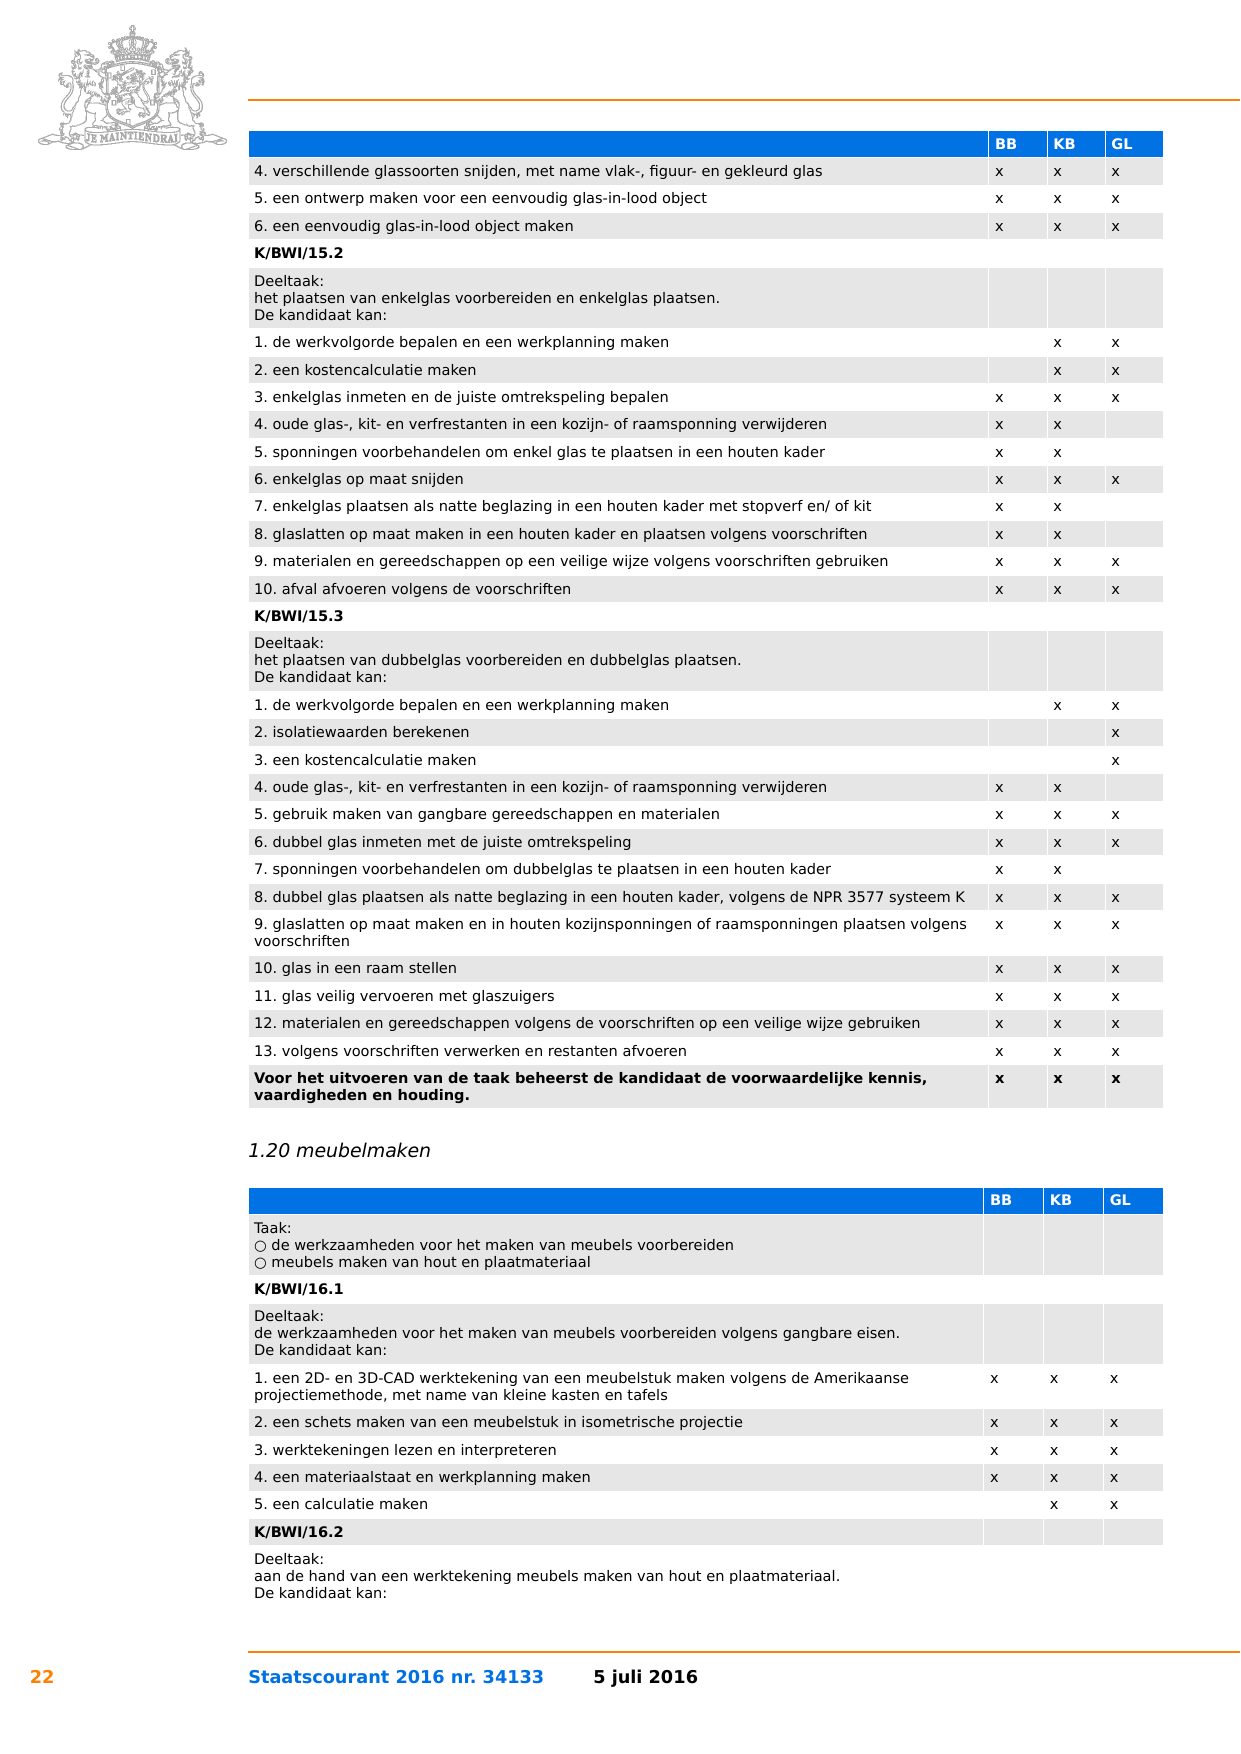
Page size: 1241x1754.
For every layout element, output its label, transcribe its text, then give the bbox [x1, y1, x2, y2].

table_header BB [984, 1188, 1043, 1214]
table_cell [1106, 774, 1163, 801]
table_cell x [989, 956, 1047, 982]
table_cell x [1048, 384, 1105, 410]
table_cell x [1106, 911, 1163, 954]
table_cell x [1048, 856, 1105, 883]
table_cell [984, 1519, 1043, 1545]
table_cell x [1044, 1437, 1103, 1463]
table_cell 4. oude glas-, kit- en verfrestanten in een kozijn- of raamsponning verwijderen [249, 774, 988, 801]
table_cell [1044, 1215, 1103, 1275]
table_cell x [989, 521, 1047, 547]
table_header [249, 1188, 983, 1214]
table_cell [989, 268, 1047, 328]
table_cell 8. glaslatten op maat maken in een houten kader en plaatsen volgens voorschriften [249, 521, 988, 547]
table_cell x [1048, 329, 1105, 356]
table_cell Deeltaak: het plaatsen van dubbelglas voorbereiden en dubbelglas plaatsen. De kandidaat kan: [249, 631, 988, 691]
table_cell [1104, 1276, 1163, 1303]
table_cell x [1048, 357, 1105, 383]
table_cell 9. materialen en gereedschappen op een veilige wijze volgens voorschriften gebruiken [249, 549, 988, 575]
table_cell Deeltaak: het plaatsen van enkelglas voorbereiden en enkelglas plaatsen. De kandidaat kan: [249, 268, 988, 328]
table_cell x [1106, 802, 1163, 828]
table_cell [989, 719, 1047, 746]
table_cell 2. een schets maken van een meubelstuk in isometrische projectie [249, 1409, 983, 1436]
table_cell [984, 1546, 1043, 1607]
table_cell x [1048, 1065, 1105, 1108]
table_cell x [1048, 884, 1105, 910]
table_cell [1048, 719, 1105, 746]
table_header KB [1048, 131, 1105, 157]
table_cell [1106, 521, 1163, 547]
table_cell x [989, 158, 1047, 185]
table_cell 1. een 2D- en 3D-CAD werktekening van een meubelstuk maken volgens de Amerikaanse projectiemethode, met name van kleine kasten en tafels [249, 1365, 983, 1408]
table_cell 2. een kostencalculatie maken [249, 357, 988, 383]
table_cell [1106, 439, 1163, 465]
table_cell x [989, 856, 1047, 883]
table_cell Taak: ○ de werkzaamheden voor het maken van meubels voorbereiden ○ meubels maken van hout en plaatmateriaal [249, 1215, 983, 1275]
table_cell [1104, 1546, 1163, 1607]
table_cell [984, 1304, 1043, 1364]
table_cell x [1048, 411, 1105, 438]
table_cell 5. gebruik maken van gangbare gereedschappen en materialen [249, 802, 988, 828]
table_cell x [1048, 802, 1105, 828]
table_cell [989, 747, 1047, 773]
table_cell [1106, 241, 1163, 267]
table_cell x [1106, 1010, 1163, 1037]
table_cell x [989, 884, 1047, 910]
table_cell [1048, 631, 1105, 691]
table_cell x [989, 549, 1047, 575]
table_cell x [1048, 521, 1105, 547]
table_header [249, 131, 988, 157]
table_cell 4. oude glas-, kit- en verfrestanten in een kozijn- of raamsponning verwijderen [249, 411, 988, 438]
table_cell [1044, 1546, 1103, 1607]
table_cell x [1106, 1038, 1163, 1064]
table_cell x [984, 1409, 1043, 1436]
table_cell [1106, 856, 1163, 883]
table_cell [989, 631, 1047, 691]
table_cell 3. enkelglas inmeten en de juiste omtrekspeling bepalen [249, 384, 988, 410]
table_cell x [989, 466, 1047, 493]
table_cell [1048, 268, 1105, 328]
table_cell x [1106, 384, 1163, 410]
table_cell x [989, 439, 1047, 465]
table_cell x [1106, 956, 1163, 982]
table_cell [1044, 1519, 1103, 1545]
table_cell 11. glas veilig vervoeren met glaszuigers [249, 983, 988, 1009]
table_cell [1106, 603, 1163, 629]
table_cell 10. glas in een raam stellen [249, 956, 988, 982]
table_cell 3. een kostencalculatie maken [249, 747, 988, 773]
table_cell x [989, 411, 1047, 438]
table_cell 12. materialen en gereedschappen volgens de voorschriften op een veilige wijze gebruiken [249, 1010, 988, 1037]
table_header GL [1106, 131, 1163, 157]
table_cell 6. enkelglas op maat snijden [249, 466, 988, 493]
table_cell [1104, 1519, 1163, 1545]
table_cell [1104, 1304, 1163, 1364]
table_cell x [989, 494, 1047, 520]
table_cell Voor het uitvoeren van de taak beheerst de kandidaat de voorwaardelijke kennis, vaardigheden en houding. [249, 1065, 988, 1108]
table_cell [989, 603, 1047, 629]
table_cell K/BWI/15.2 [249, 241, 988, 267]
table_cell x [1048, 494, 1105, 520]
table_cell [1044, 1276, 1103, 1303]
table_cell x [1104, 1409, 1163, 1436]
table_cell x [1044, 1365, 1103, 1408]
table_cell x [1048, 956, 1105, 982]
table_cell x [984, 1464, 1043, 1491]
table_cell x [989, 774, 1047, 801]
table_cell Deeltaak: aan de hand van een werktekening meubels maken van hout en plaatmateriaal. De kandidaat kan: [249, 1546, 983, 1607]
table_cell x [1048, 549, 1105, 575]
table_cell [1044, 1304, 1103, 1364]
table_cell [1104, 1215, 1163, 1275]
table_cell x [989, 983, 1047, 1009]
table_cell [989, 329, 1047, 356]
table_header KB [1044, 1188, 1103, 1214]
table_cell 13. volgens voorschriften verwerken en restanten afvoeren [249, 1038, 988, 1064]
table_cell x [1106, 983, 1163, 1009]
picture [38, 25, 227, 150]
table_cell x [1106, 692, 1163, 718]
table_cell [984, 1276, 1043, 1303]
table_cell [989, 241, 1047, 267]
table_cell x [1106, 186, 1163, 212]
table_cell 8. dubbel glas plaatsen als natte beglazing in een houten kader, volgens de NPR 3577 systeem K [249, 884, 988, 910]
table_cell 4. verschillende glassoorten snijden, met name vlak-, figuur- en gekleurd glas [249, 158, 988, 185]
table_cell x [1106, 329, 1163, 356]
table_cell x [1048, 983, 1105, 1009]
table_cell 5. sponningen voorbehandelen om enkel glas te plaatsen in een houten kader [249, 439, 988, 465]
table_cell 7. enkelglas plaatsen als natte beglazing in een houten kader met stopverf en/ of kit [249, 494, 988, 520]
table_cell 10. afval afvoeren volgens de voorschriften [249, 576, 988, 602]
table_cell x [989, 384, 1047, 410]
table_cell [984, 1492, 1043, 1518]
table_cell x [1104, 1437, 1163, 1463]
table_cell x [1048, 439, 1105, 465]
table_cell x [1048, 1038, 1105, 1064]
table_cell x [1106, 357, 1163, 383]
table_cell x [1048, 186, 1105, 212]
table_cell x [1104, 1365, 1163, 1408]
table_cell x [984, 1437, 1043, 1463]
table_cell 5. een calculatie maken [249, 1492, 983, 1518]
table_header GL [1104, 1188, 1163, 1214]
table_cell 5. een ontwerp maken voor een eenvoudig glas-in-lood object [249, 186, 988, 212]
table_cell [1106, 411, 1163, 438]
table_cell [984, 1215, 1043, 1275]
table_cell 4. een materiaalstaat en werkplanning maken [249, 1464, 983, 1491]
table_cell x [1106, 466, 1163, 493]
table_cell x [1044, 1464, 1103, 1491]
table_cell x [1048, 466, 1105, 493]
table_cell x [1048, 829, 1105, 855]
table_cell x [989, 213, 1047, 239]
table_cell x [1048, 774, 1105, 801]
table_cell K/BWI/15.3 [249, 603, 988, 629]
table_cell x [989, 1065, 1047, 1108]
table_cell x [1044, 1409, 1103, 1436]
table_cell x [1048, 576, 1105, 602]
table_cell x [1104, 1492, 1163, 1518]
table_cell 6. een eenvoudig glas-in-lood object maken [249, 213, 988, 239]
table_cell x [1106, 576, 1163, 602]
table_cell x [989, 911, 1047, 954]
table_cell x [989, 1010, 1047, 1037]
table_header BB [989, 131, 1047, 157]
table_cell x [989, 829, 1047, 855]
table_cell 2. isolatiewaarden berekenen [249, 719, 988, 746]
table_cell x [1104, 1464, 1163, 1491]
table_cell 3. werktekeningen lezen en interpreteren [249, 1437, 983, 1463]
table_cell x [1048, 158, 1105, 185]
table_cell [1106, 268, 1163, 328]
table_cell x [989, 802, 1047, 828]
table_cell K/BWI/16.1 [249, 1276, 983, 1303]
table_cell x [1106, 213, 1163, 239]
table_cell x [1106, 1065, 1163, 1108]
table_cell 7. sponningen voorbehandelen om dubbelglas te plaatsen in een houten kader [249, 856, 988, 883]
subtitle 1.20 meubelmaken [248, 1139, 1163, 1161]
table_cell x [1106, 719, 1163, 746]
table_cell x [1048, 692, 1105, 718]
table_cell 1. de werkvolgorde bepalen en een werkplanning maken [249, 692, 988, 718]
table_cell [1106, 631, 1163, 691]
table_cell 1. de werkvolgorde bepalen en een werkplanning maken [249, 329, 988, 356]
table_cell x [984, 1365, 1043, 1408]
table_cell x [1048, 1010, 1105, 1037]
table_cell x [1044, 1492, 1103, 1518]
table_cell 9. glaslatten op maat maken en in houten kozijnsponningen of raamsponningen plaatsen volgens voorschriften [249, 911, 988, 954]
table_cell x [1106, 829, 1163, 855]
table_cell 6. dubbel glas inmeten met de juiste omtrekspeling [249, 829, 988, 855]
table_cell [1048, 241, 1105, 267]
table_cell [989, 357, 1047, 383]
table_cell [1048, 603, 1105, 629]
table_cell x [989, 186, 1047, 212]
table_cell x [1106, 747, 1163, 773]
table_cell K/BWI/16.2 [249, 1519, 983, 1545]
table_cell x [1106, 884, 1163, 910]
table_cell [1048, 747, 1105, 773]
table_cell Deeltaak: de werkzaamheden voor het maken van meubels voorbereiden volgens gangbare eisen. De kandidaat kan: [249, 1304, 983, 1364]
table_cell x [989, 576, 1047, 602]
table_cell x [1048, 911, 1105, 954]
table_cell [989, 692, 1047, 718]
table_cell x [989, 1038, 1047, 1064]
table_cell x [1106, 158, 1163, 185]
table_cell x [1106, 549, 1163, 575]
table_cell [1106, 494, 1163, 520]
table_cell x [1048, 213, 1105, 239]
